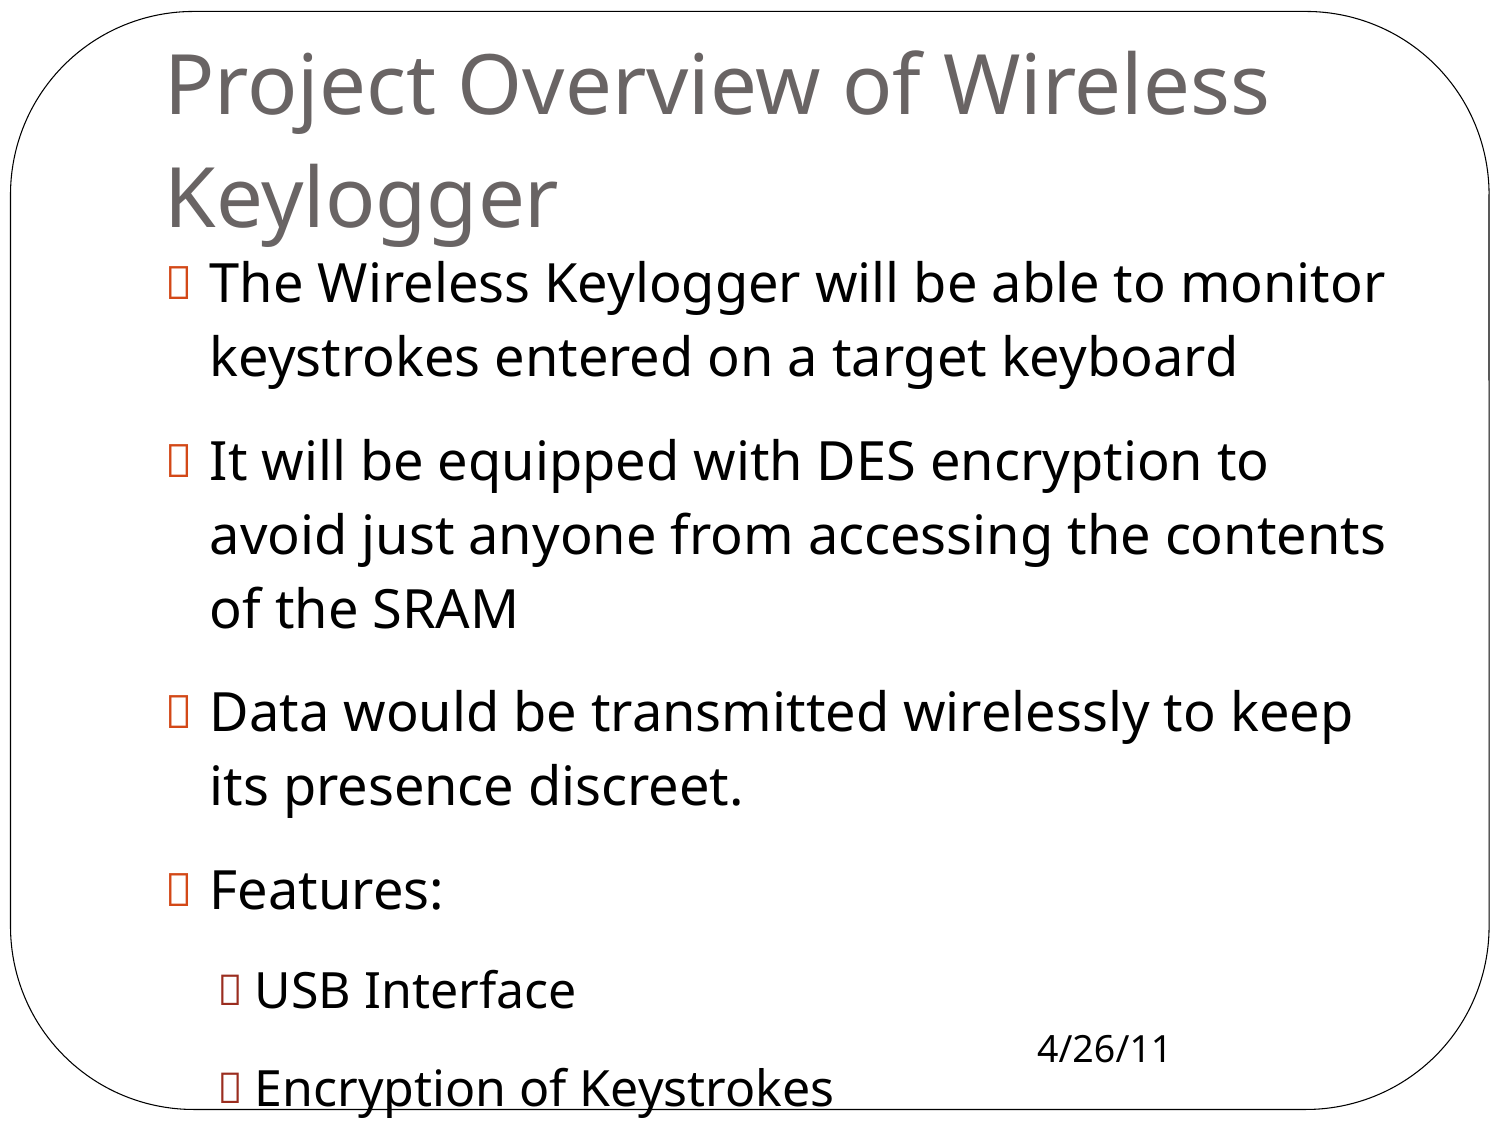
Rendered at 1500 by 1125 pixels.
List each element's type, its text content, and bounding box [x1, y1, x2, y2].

list The Wireless Keylogger will be able to monitor keystrokes entered on a target keyboard It will be equipped with DES encryption to avoid just anyone from accessing the contents of the SRAM Data would be transmitted wirelessly to keep its presence discreet. Features: USB Interface Encryption of Keystrokes Off Chip SRAM Storage Bluetooth Wireless transfer [150, 237, 1425, 988]
title Project Overview of Wireless Keylogger [150, 45, 1425, 233]
